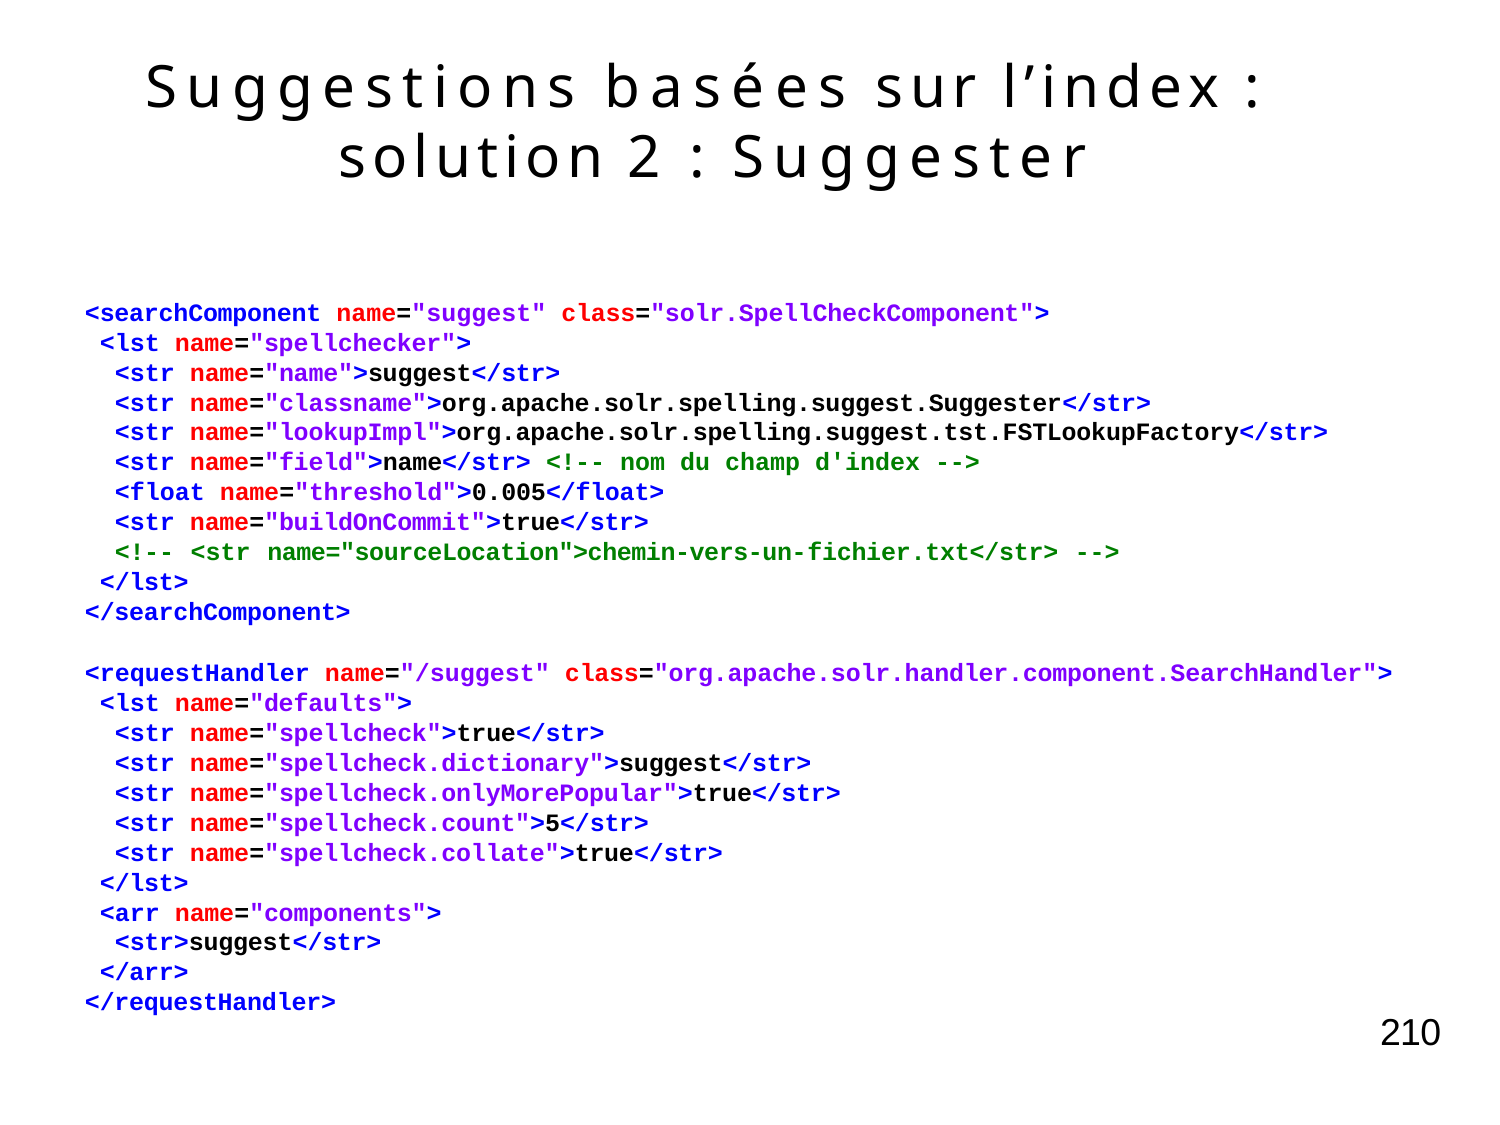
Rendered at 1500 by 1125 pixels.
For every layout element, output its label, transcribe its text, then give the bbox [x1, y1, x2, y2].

title Suggestions basées sur l’index : solution 2 : Suggester [87, 26, 1413, 319]
slide_number 210 [1373, 1009, 1451, 1125]
text_box <searchComponent name="suggest" class="solr.SpellCheckComponent"> <lst name="spellchecker"> <str name="name">suggest</str> <str name="classname">org.apache.solr.spelling.suggest.Suggester</str> <str name="lookupImpl">org.apache.solr.spelling.suggest.tst.FSTLookupFactory</str> <str name="field">name</str> <!-- nom du champ d'index --> <float name="threshold">0.005</float> <str name="buildOnCommit">true</str> <!-- <str name="sourceLocation">chemin-vers-un-fichier.txt</str> --> </lst> </searchComponent> <requestHandler name="/suggest" class="org.apache.solr.handler.component.SearchHandler"> <lst name="defaults"> <str name="spellcheck">true</str> <str name="spellcheck.dictionary">suggest</str> <str name="spellcheck.onlyMorePopular">true</str> <str name="spellcheck.count">5</str> <str name="spellcheck.collate">true</str> </lst> <arr name="components"> <str>suggest</str> </arr> </requestHandler> [82, 294, 1408, 1016]
